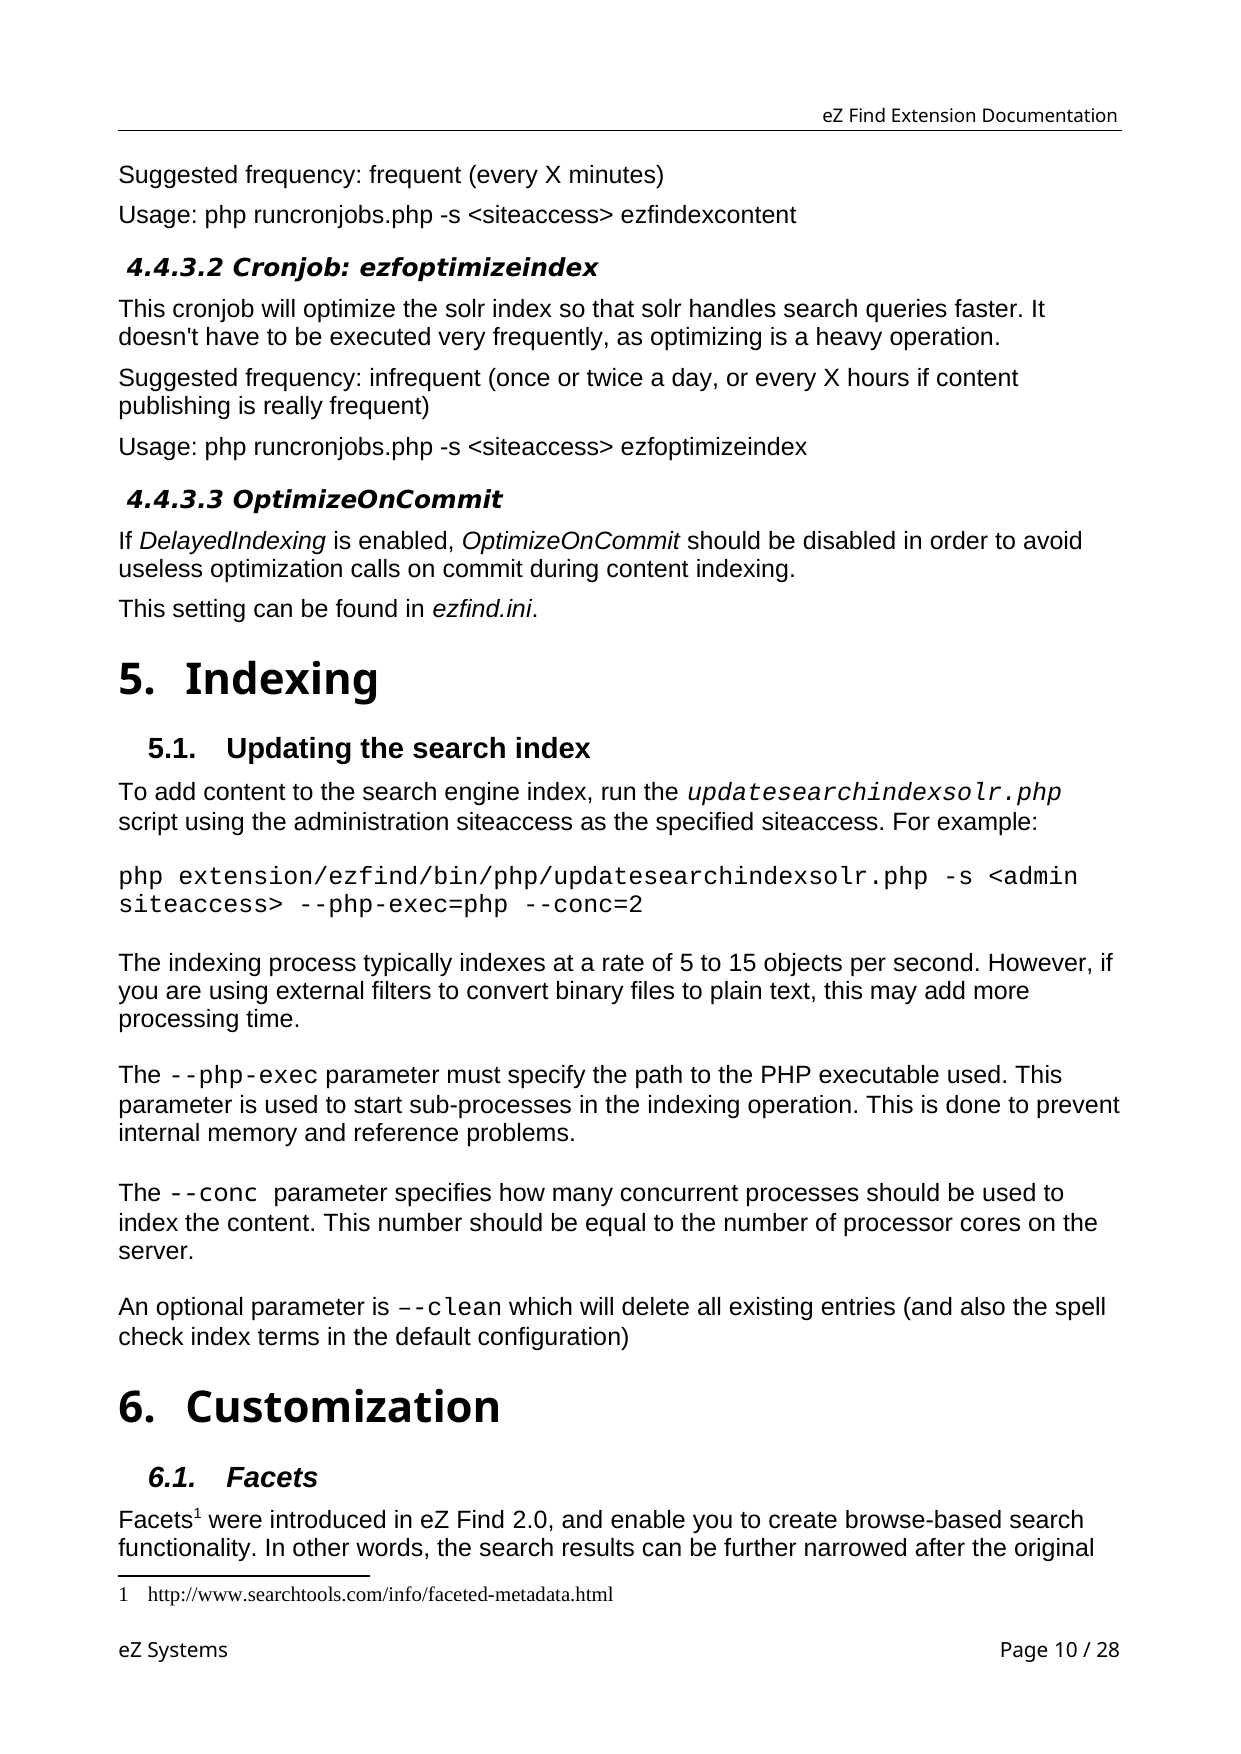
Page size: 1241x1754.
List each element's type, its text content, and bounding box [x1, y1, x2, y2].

text The indexing process typically indexes at a rate of 5 to 15 objects per second. However, if you are using external filters to convert binary files to plain text, this may add more processing time. [118, 948, 1122, 1032]
text This cronjob will optimize the solr index so that solr handles search queries faster. It doesn't have to be executed very frequently, as optimizing is a heavy operation. [118, 295, 1122, 351]
text This setting can be found in ezfind.ini. [118, 595, 1122, 623]
text Facets were introduced in eZ Find 2.0, and enable you to create browse-based search functionality. In other words, the search results can be further narrowed after the original [118, 1506, 1122, 1562]
text If DelayedIndexing is enabled, OptimizeOnCommit should be disabled in order to avoid useless optimization calls on commit during content indexing. [118, 526, 1122, 582]
text The --conc parameter specifies how many concurrent processes should be used to index the content. This number should be equal to the number of processor cores on the server. [118, 1175, 1122, 1265]
text Suggested frequency: frequent (every X minutes) [118, 160, 1122, 188]
subtitle Customization [118, 1376, 1122, 1436]
text To add content to the search engine index, run the updatesearchindexsolr.php script using the administration siteaccess as the specified siteaccess. For example: [118, 778, 1122, 836]
subtitle Cronjob: ezfoptimizeindex [118, 254, 1122, 283]
subtitle Indexing [118, 648, 1122, 707]
subtitle Facets [148, 1461, 1122, 1493]
text php extension/ezfind/bin/php/updatesearchindexsolr.php -s <admin siteaccess> --php-exec=php --conc=2 [118, 864, 1122, 920]
subtitle Updating the search index [148, 732, 1122, 765]
text Usage: php runcronjobs.php -s <siteaccess> ezfindexcontent [118, 201, 1122, 229]
text Usage: php runcronjobs.php -s <siteaccess> ezfoptimizeindex [118, 432, 1122, 460]
text http://www.searchtools.com/info/faceted-metadata.html [118, 1582, 1122, 1605]
subtitle OptimizeOnCommit [118, 485, 1122, 514]
text Suggested frequency: infrequent (once or twice a day, or every X hours if content publishing is really frequent) [118, 364, 1122, 420]
text The --php-exec parameter must specify the path to the PHP executable used. This parameter is used to start sub-processes in the indexing operation. This is done to prevent internal memory and reference problems. [118, 1061, 1122, 1147]
text An optional parameter is –-clean which will delete all existing entries (and also the spell check index terms in the default configuration) [118, 1293, 1122, 1351]
